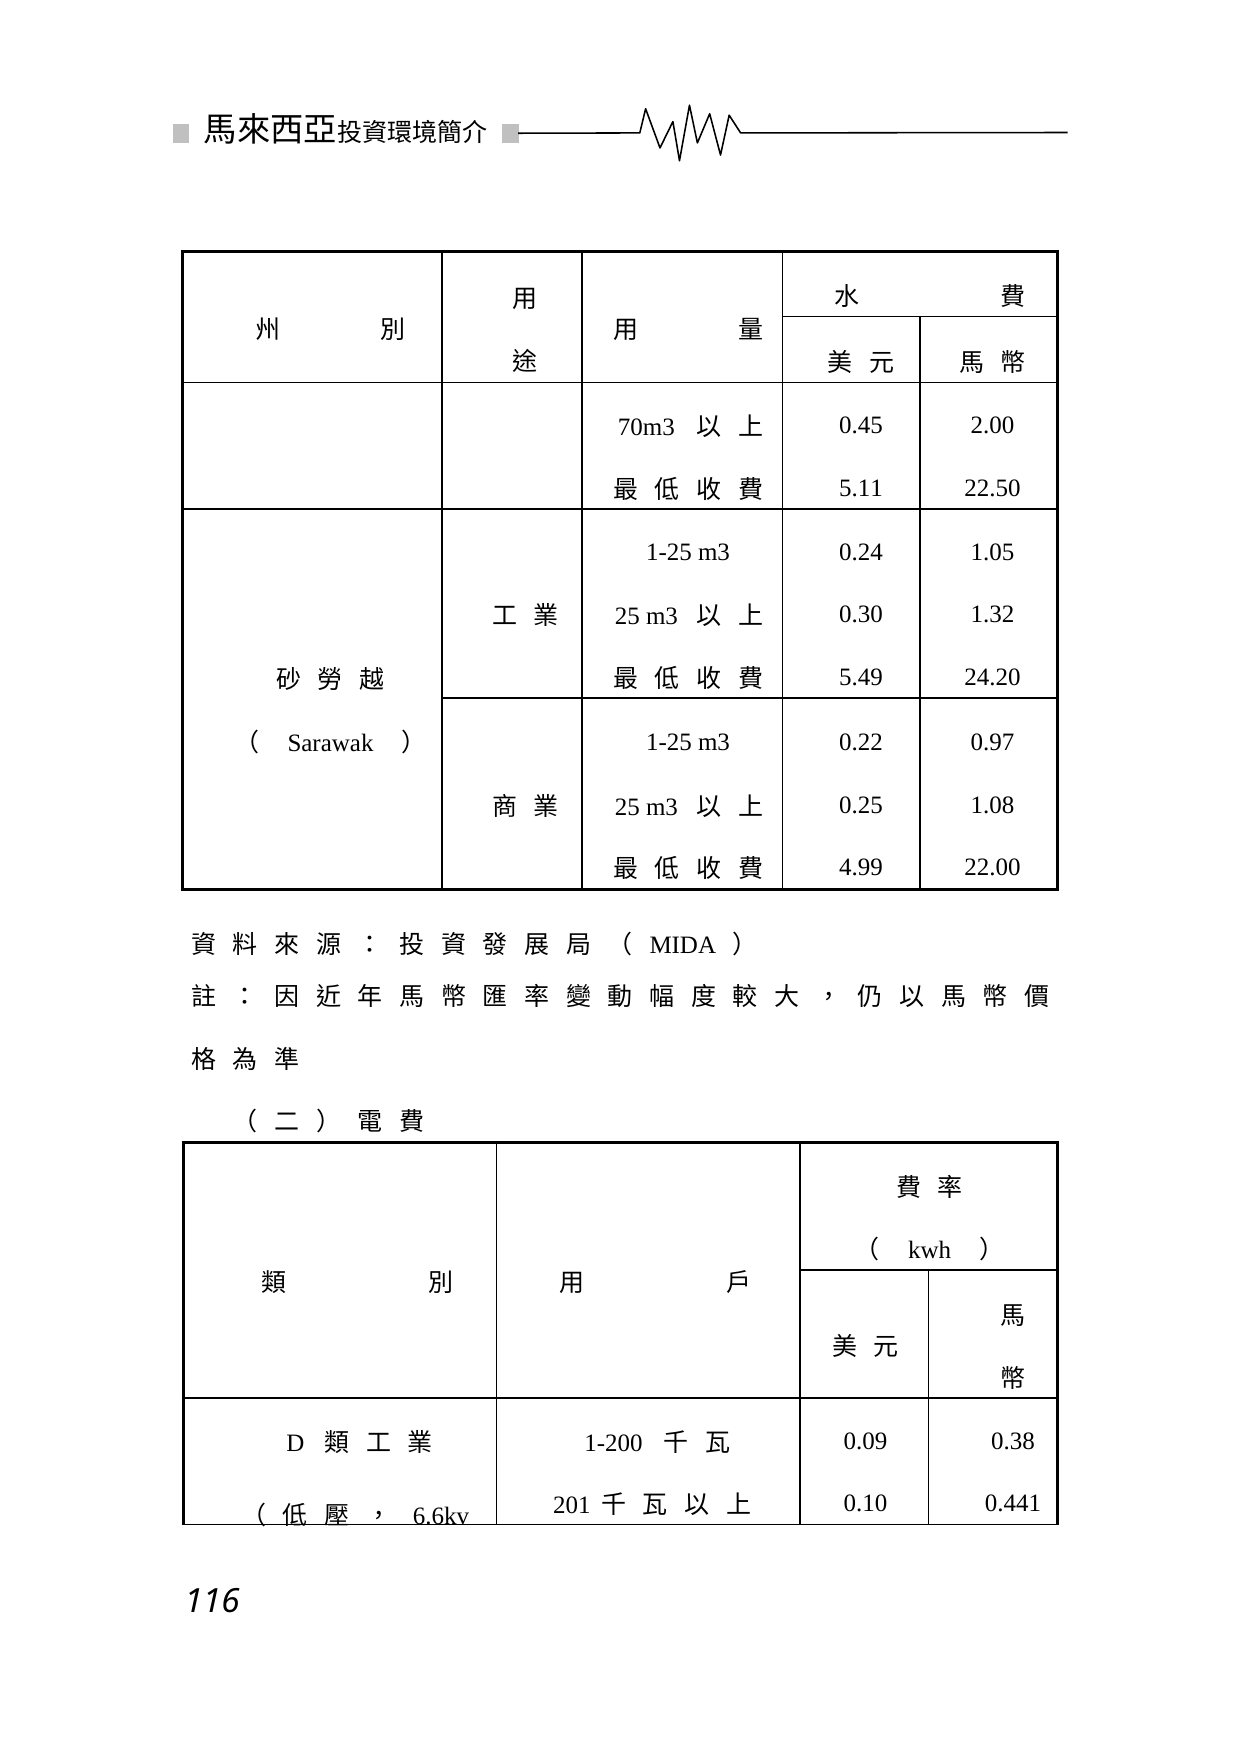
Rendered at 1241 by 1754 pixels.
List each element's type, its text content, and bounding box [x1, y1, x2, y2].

table_cell D類工業 （低壓，6.6kv [185, 1399, 496, 1524]
table_cell 0.22 0.25 4.99 [783, 699, 919, 888]
table_cell 馬幣 [921, 317, 1056, 381]
table_cell [443, 383, 581, 508]
table_header 用 途 [443, 253, 581, 381]
table_cell 1-200千瓦 201千瓦以上 [497, 1399, 799, 1524]
table_cell 0.38 0.441 [929, 1399, 1056, 1524]
table_cell 商業 [443, 699, 581, 888]
table_header 水 費 [783, 253, 1056, 316]
table_cell 美元 [801, 1271, 928, 1397]
table_cell 70m3以上 最低收費 [583, 383, 782, 508]
table_header 費率（kwh） [801, 1144, 1056, 1269]
table_cell 1.05 1.32 24.20 [921, 510, 1056, 697]
table_cell 0.45 5.11 [783, 383, 919, 508]
table_header 用 戶 [497, 1144, 799, 1397]
table_header 用 量 [583, 253, 782, 381]
table_header 州 別 [184, 253, 441, 381]
table_cell 1-25 m3 25 m3以上 最低收費 [583, 510, 782, 697]
table_cell 美元 [783, 317, 919, 381]
text 資料來源：投資發展局（MIDA） [183, 891, 1058, 953]
text 註：因近年馬幣匯率變動幅度較大，仍以馬幣價格為準 [183, 953, 1058, 1078]
table_cell [184, 383, 441, 508]
table_cell 1-25 m3 25 m3以上 最低收費 [583, 699, 782, 888]
table_cell 馬幣 [929, 1271, 1056, 1397]
table_header 類 別 [185, 1144, 496, 1397]
table_cell 0.97 1.08 22.00 [921, 699, 1056, 888]
table_cell 0.24 0.30 5.49 [783, 510, 919, 697]
table_cell 2.00 22.50 [921, 383, 1056, 508]
table_cell 工業 [443, 510, 581, 697]
table_cell 砂勞越（Sarawak） [184, 510, 441, 888]
text （二）電費 [207, 1078, 1058, 1141]
table_cell 0.09 0.10 [801, 1399, 928, 1524]
